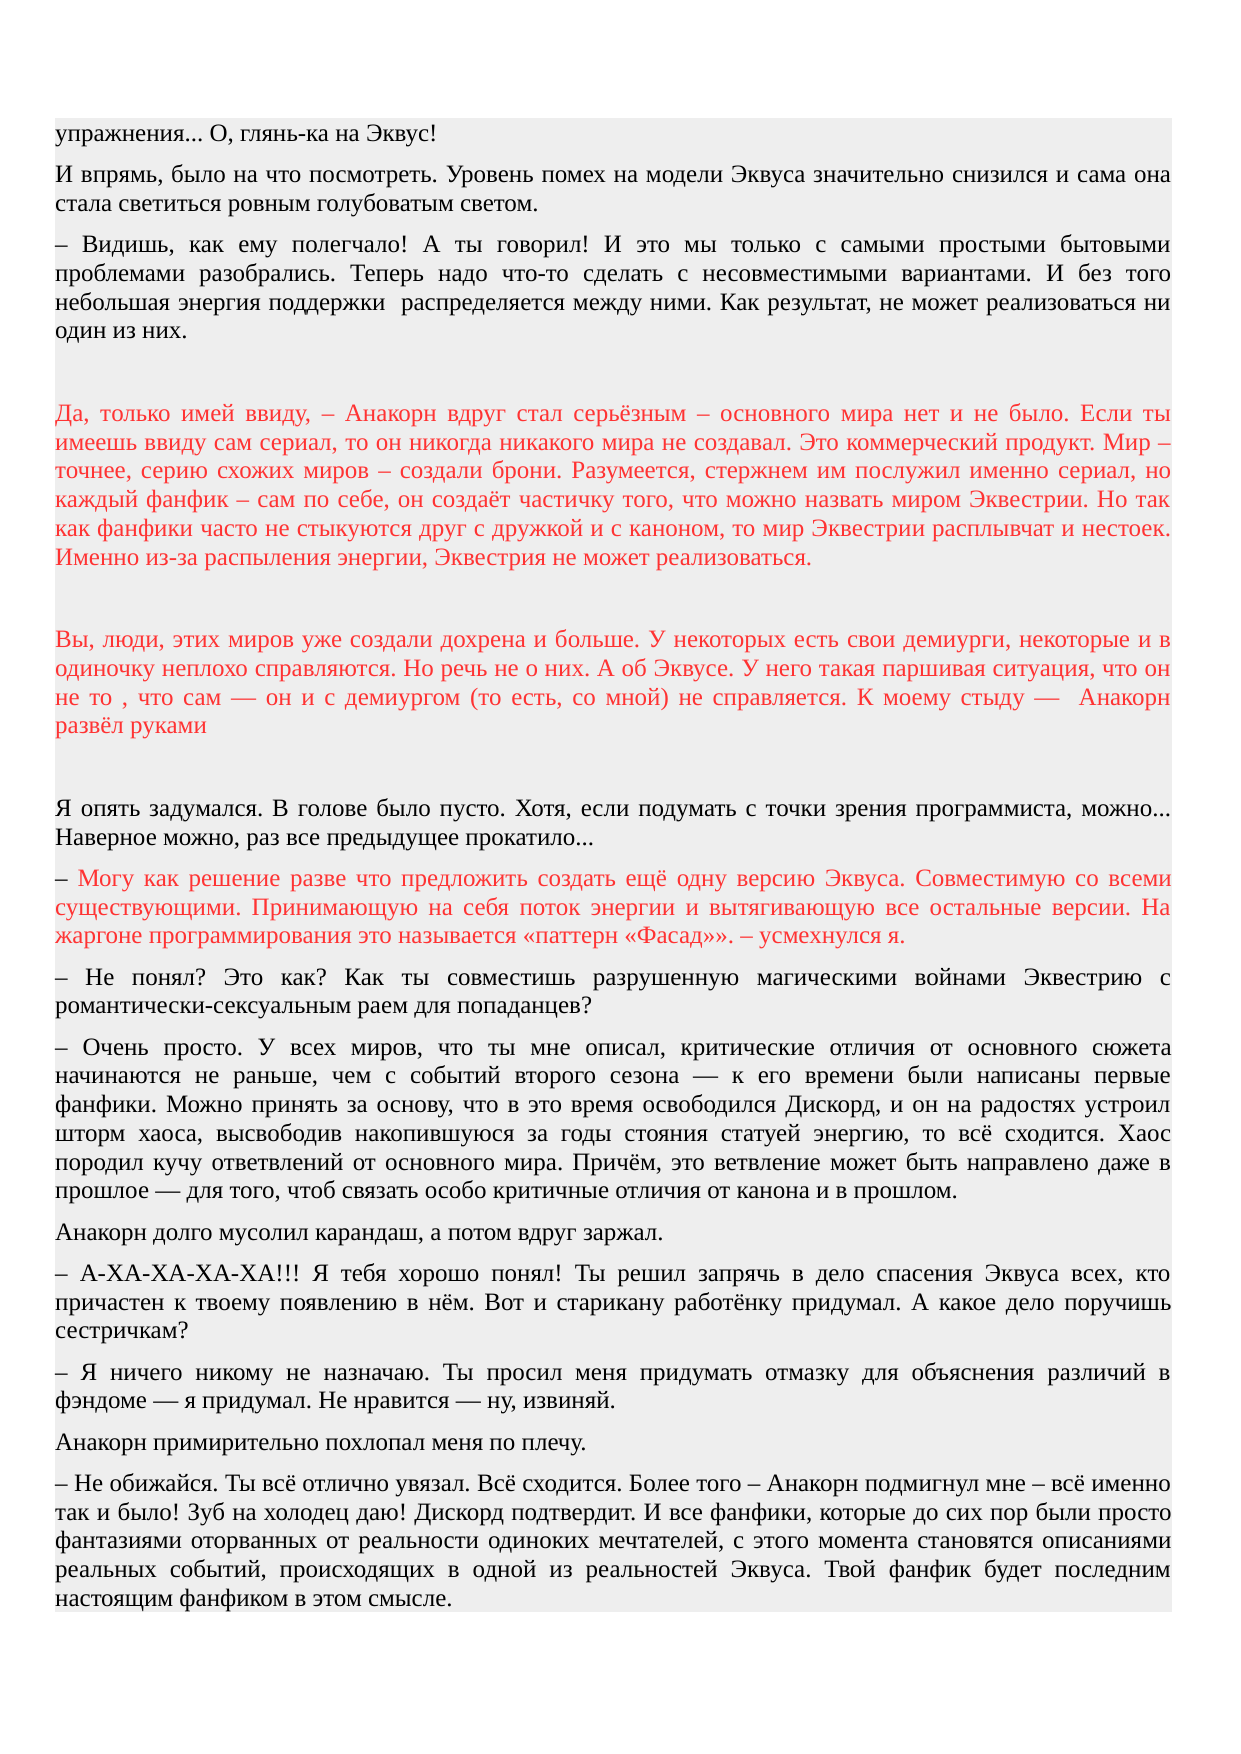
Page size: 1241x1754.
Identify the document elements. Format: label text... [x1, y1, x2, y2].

text Вы, люди, этих миров уже создали дохрена и больше. У некоторых есть свои демиурги, некоторые и в одиночку неплохо справляются. Но речь не о них. А об Эквусе. У него такая паршивая ситуация, что он не то , что сам — он и с демиургом (то есть, со мной) не справляется. К моему стыду — Анакорн развёл руками [55, 624, 1172, 739]
text – Видишь, как ему полегчало! А ты говорил! И это мы только с самыми простыми бытовыми проблемами разобрались. Теперь надо что-то сделать с несовместимыми вариантами. И без того небольшая энергия поддержки распределяется между ними. Как результат, не может реализоваться ни один из них. [55, 229, 1172, 344]
text Анакорн долго мусолил карандаш, а потом вдруг заржал. [55, 1217, 1172, 1246]
text – Не обижайся. Ты всё отлично увязал. Всё сходится. Более того – Анакорн подмигнул мне – всё именно так и было! Зуб на холодец даю! Дискорд подтвердит. И все фанфики, которые до сих пор были просто фантазиями оторванных от реальности одиноких мечтателей, с этого момента становятся описаниями реальных событий, происходящих в одной из реальностей Эквуса. Твой фанфик будет последним настоящим фанфиком в этом смысле. [55, 1468, 1172, 1612]
text – Не понял? Это как? Как ты совместишь разрушенную магическими войнами Эквестрию с романтически-сексуальным раем для попаданцев? [55, 962, 1172, 1019]
text – Я ничего никому не назначаю. Ты просил меня придумать отмазку для объяснения различий в фэндоме — я придумал. Не нравится — ну, извиняй. [55, 1357, 1172, 1414]
text И впрямь, было на что посмотреть. Уровень помех на модели Эквуса значительно снизился и сама она стала светиться ровным голубоватым светом. [55, 159, 1172, 217]
text Я опять задумался. В голове было пусто. Хотя, если подумать с точки зрения программиста, можно... Наверное можно, раз все предыдущее прокатило... [55, 793, 1172, 851]
text – А-ХА-ХА-ХА-ХА!!! Я тебя хорошо понял! Ты решил запрячь в дело спасения Эквуса всех, кто причастен к твоему появлению в нём. Вот и старикану работёнку придумал. А какое дело поручишь сестричкам? [55, 1258, 1172, 1344]
text упражнения... О, глянь-ка на Эквус! [55, 118, 1172, 147]
text Да, только имей ввиду, – Анакорн вдруг стал серьёзным – основного мира нет и не было. Если ты имеешь ввиду сам сериал, то он никогда никакого мира не создавал. Это коммерческий продукт. Мир – точнее, серию схожих миров – создали брони. Разумеется, стержнем им послужил именно сериал, но каждый фанфик – сам по себе, он создаёт частичку того, что можно назвать миром Эквестрии. Но так как фанфики часто не стыкуются друг с дружкой и с каноном, то мир Эквестрии расплывчат и нестоек. Именно из-за распыления энергии, Эквестрия не может реализоваться. [55, 398, 1172, 571]
text Анакорн примирительно похлопал меня по плечу. [55, 1427, 1172, 1456]
text – Могу как решение разве что предложить создать ещё одну версию Эквуса. Совместимую со всеми существующими. Принимающую на себя поток энергии и вытягивающую все остальные версии. На жаргоне программирования это называется «паттерн «Фасад»». – усмехнулся я. [55, 863, 1172, 949]
text – Очень просто. У всех миров, что ты мне описал, критические отличия от основного сюжета начинаются не раньше, чем с событий второго сезона — к его времени были написаны первые фанфики. Можно принять за основу, что в это время освободился Дискорд, и он на радостях устроил шторм хаоса, высвободив накопившуюся за годы стояния статуей энергию, то всё сходится. Хаос породил кучу ответвлений от основного мира. Причём, это ветвление может быть направлено даже в прошлое — для того, чтоб связать особо критичные отличия от канона и в прошлом. [55, 1032, 1172, 1204]
